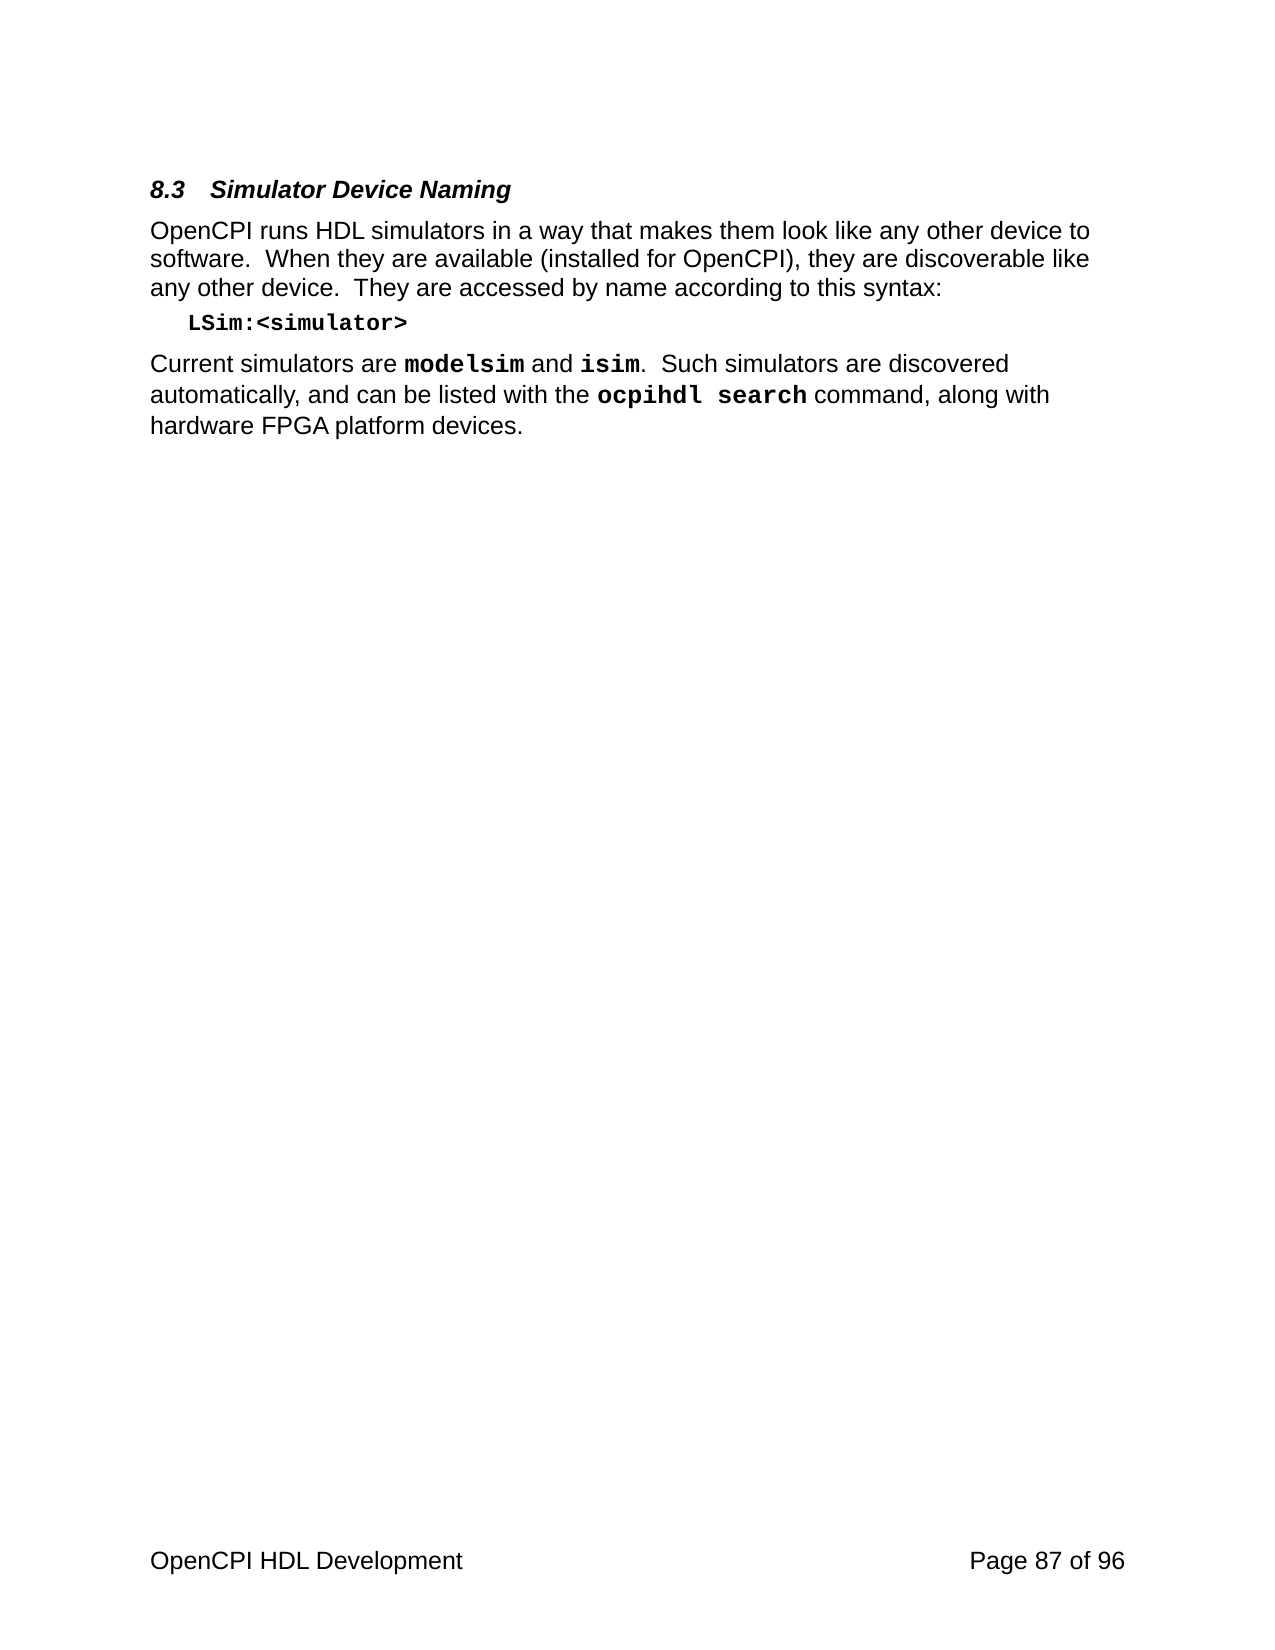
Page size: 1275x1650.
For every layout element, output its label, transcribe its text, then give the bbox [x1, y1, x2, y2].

text OpenCPI runs HDL simulators in a way that makes them look like any other device to software. When they are available (installed for OpenCPI), they are discoverable like any other device. They are accessed by name according to this syntax: [150, 216, 1125, 302]
text Current simulators are modelsim and isim. Such simulators are discovered automatically, and can be listed with the ocpihdl search command, along with hardware FPGA platform devices. [150, 349, 1125, 439]
text LSim:<simulator> [187, 311, 1125, 337]
subtitle Simulator Device Naming [150, 175, 1125, 204]
